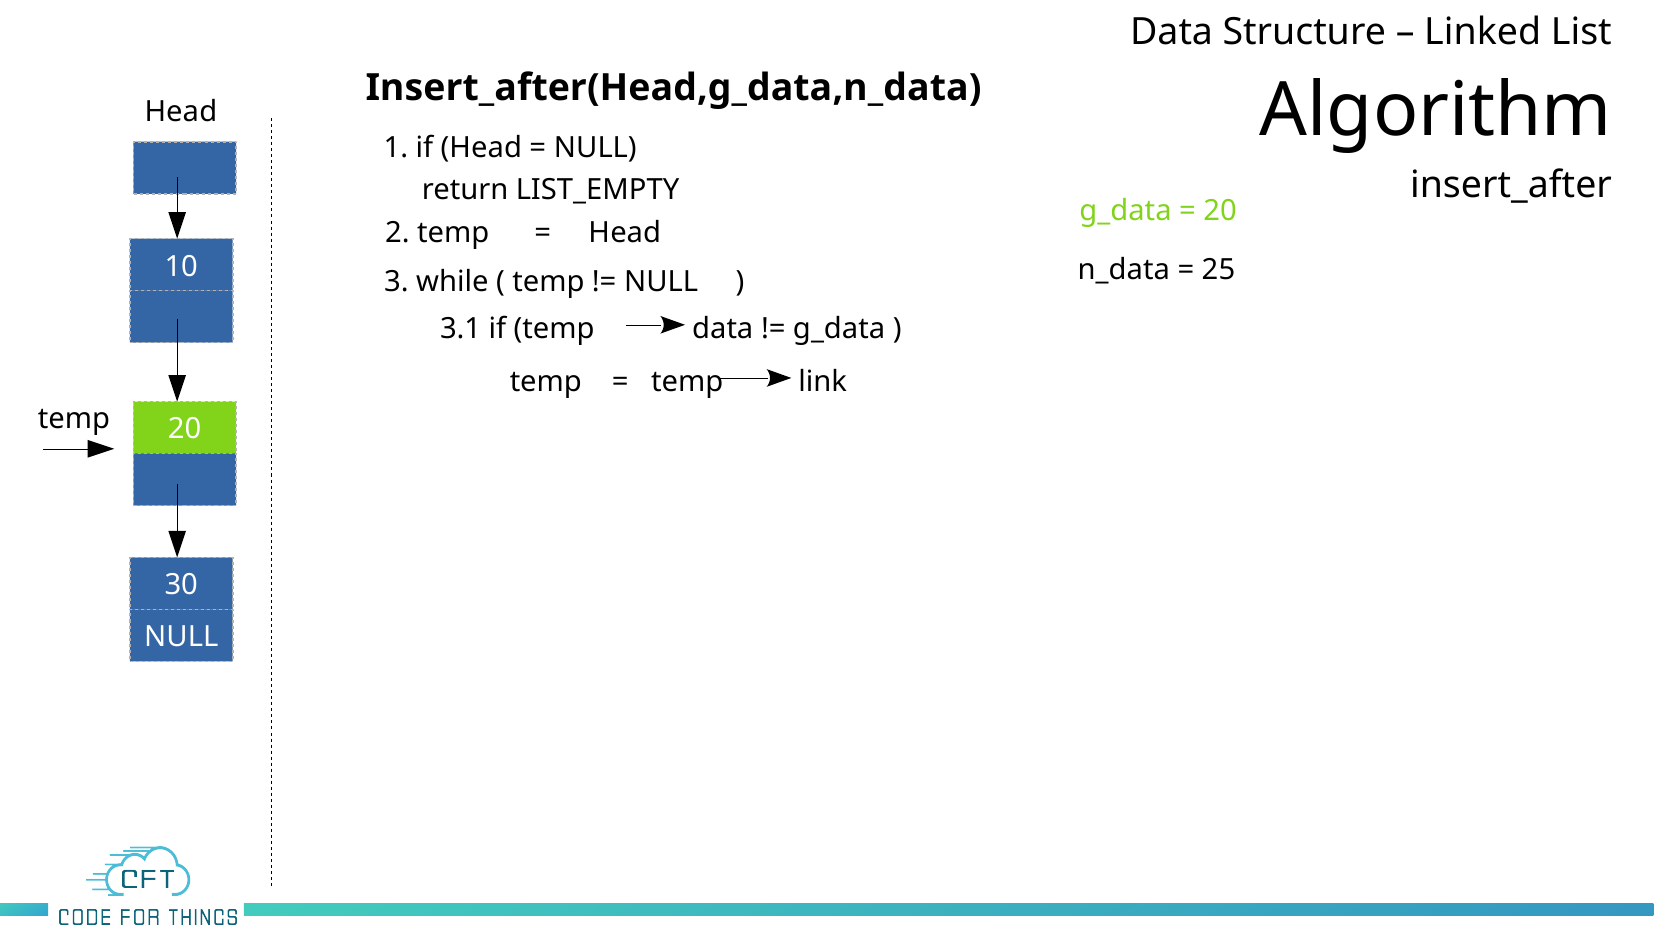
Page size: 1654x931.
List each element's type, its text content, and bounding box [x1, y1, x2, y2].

title Data Structure – Linked List Algorithm insert_after [1093, 0, 1613, 216]
text_box g_data = 20 [1064, 182, 1323, 241]
text_box 2. temp = Head [370, 203, 749, 252]
text_box [129, 290, 233, 343]
text_box temp [23, 389, 134, 445]
text_box 1. if (Head = NULL) [353, 118, 835, 174]
text_box 10 [129, 238, 233, 290]
text_box NULL [129, 609, 233, 662]
picture [59, 846, 237, 925]
text_box return LIST_EMPTY [407, 160, 782, 216]
text_box n_data = 25 [1062, 241, 1335, 296]
text_box [133, 141, 237, 194]
text_box [133, 453, 237, 506]
text_box Head [129, 82, 237, 138]
text_box 3. while ( temp != NULL ) [354, 252, 886, 308]
text_box 30 [129, 557, 233, 609]
text_box 20 [133, 401, 237, 453]
text_box Insert_after(Head,g_data,n_data) [350, 53, 1111, 156]
text_box temp = temp link [472, 355, 1004, 408]
text_box 3.1 if (temp data != g_data ) [425, 299, 1028, 355]
